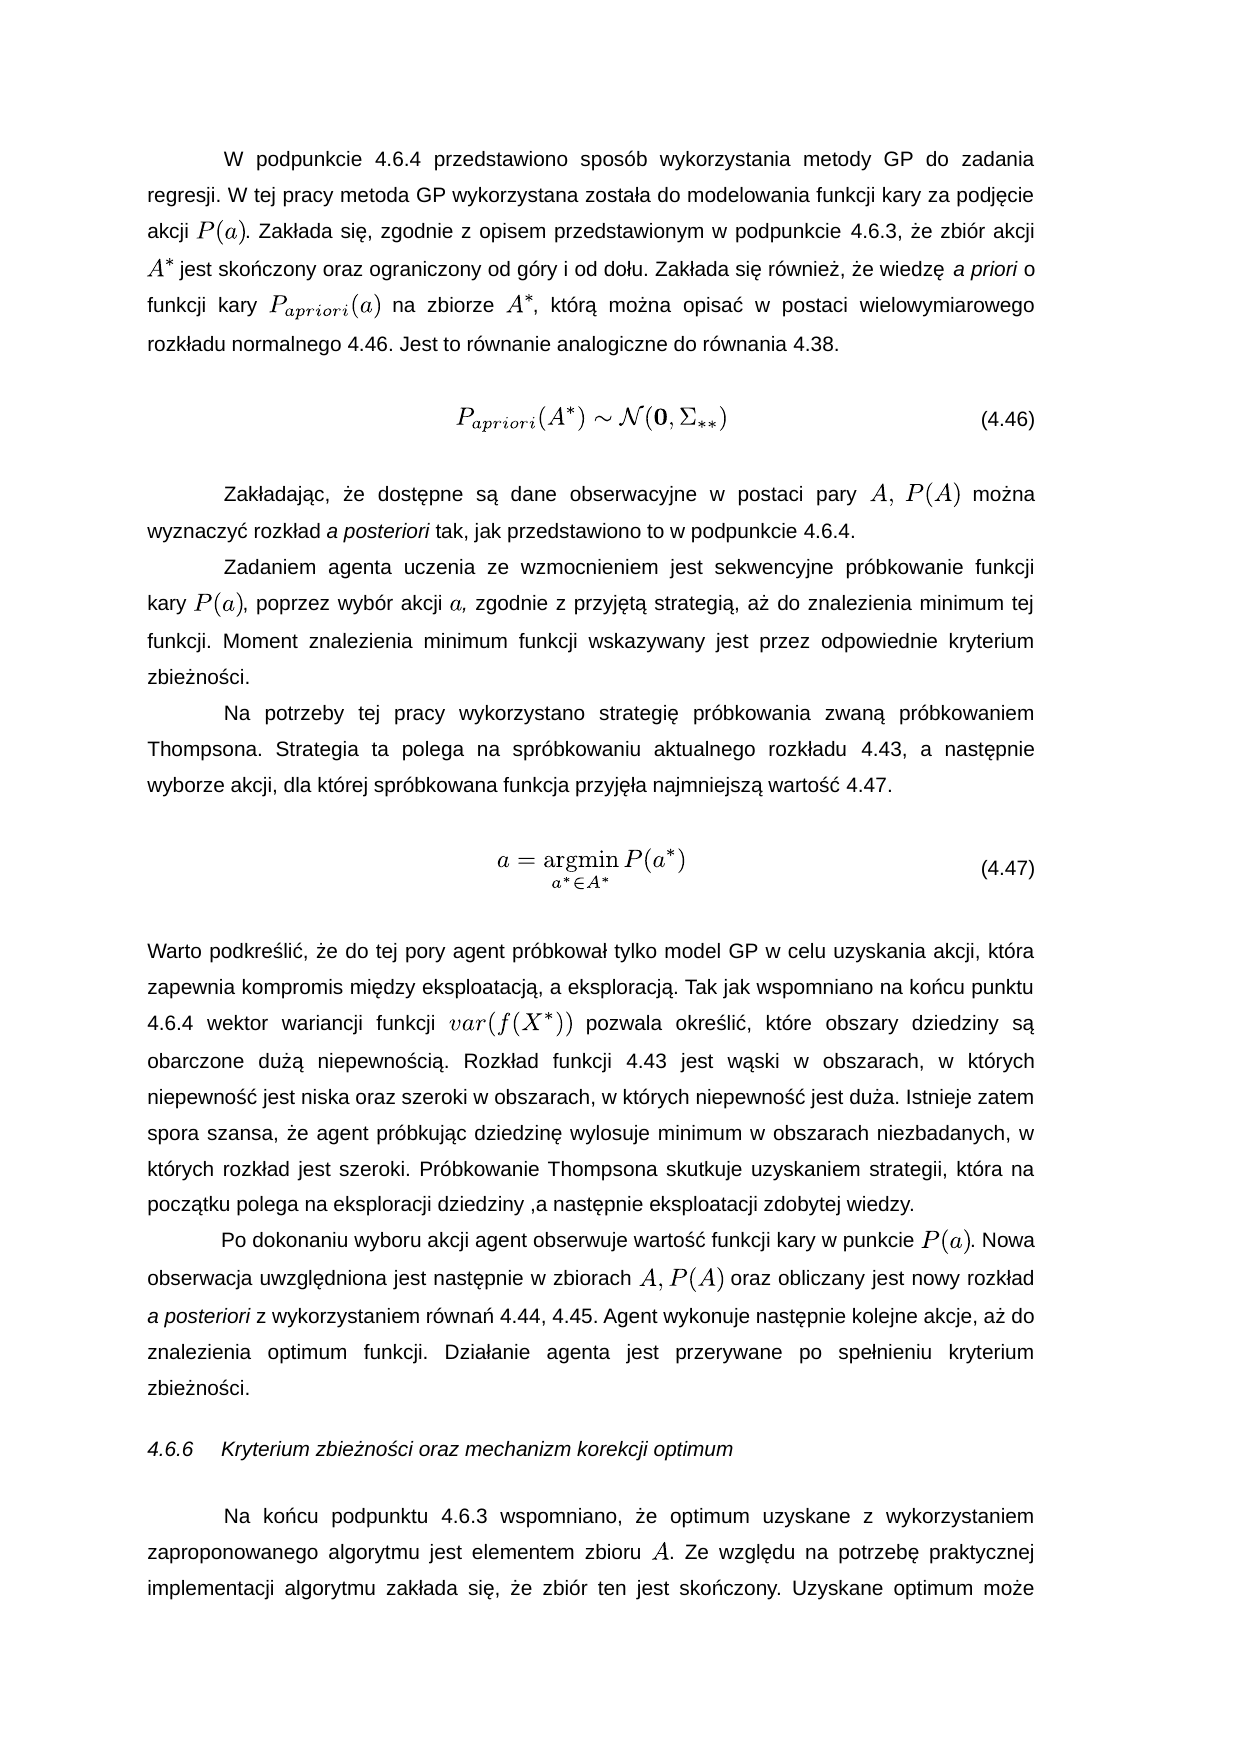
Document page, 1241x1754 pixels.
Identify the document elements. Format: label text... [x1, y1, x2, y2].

text W podpunkcie 4.6.4 przedstawiono sposób wykorzystania metody GP do zadania regresji. W tej pracy metoda GP wykorzystana została do modelowania funkcji kary za podjęcie akcji . Zakłada się, zgodnie z opisem przedstawionym w podpunkcie 4.6.3, że zbiór akcji jest skończony oraz ograniczony od góry i od dołu. Zakłada się również, że wiedzę a priori o funkcji kary na zbiorze , którą można opisać w postaci wielowymiarowego rozkładu normalnego 4.46. Jest to równanie analogiczne do równania 4.38. [147, 147, 1035, 355]
text Na końcu podpunktu 4.6.3 wspomniano, że optimum uzyskane z wykorzystaniem zaproponowanego algorytmu jest elementem zbioru . Ze względu na potrzebę praktycznej implementacji algorytmu zakłada się, że zbiór ten jest skończony. Uzyskane optimum może [147, 1504, 1035, 1600]
text Zakładając, że dostępne są dane obserwacyjne w postaci pary można wyznaczyć rozkład a posteriori tak, jak przedstawiono to w podpunkcie 4.6.4. [147, 481, 1035, 543]
text Zadaniem agenta uczenia ze wzmocnieniem jest sekwencyjne próbkowanie funkcji kary , poprzez wybór akcji , zgodnie z przyjętą strategią, aż do znalezienia minimum tej funkcji. Moment znalezienia minimum funkcji wskazywany jest przez odpowiednie kryterium zbieżności. [147, 555, 1035, 689]
text (4.47) [147, 846, 1035, 889]
text Warto podkreślić, że do tej pory agent próbkował tylko model GP w celu uzyskania akcji, która zapewnia kompromis między eksploatacją, a eksploracją. Tak jak wspomniano na końcu punktu 4.6.4 wektor wariancji funkcji pozwala określić, które obszary dziedziny są obarczone dużą niepewnością. Rozkład funkcji 4.43 jest wąski w obszarach, w których niepewność jest niska oraz szeroki w obszarach, w których niepewność jest duża. Istnieje zatem spora szansa, że agent próbkując dziedzinę wylosuje minimum w obszarach niezbadanych, w których rozkład jest szeroki. Próbkowanie Thompsona skutkuje uzyskaniem strategii, która na początku polega na eksploracji dziedziny ,a następnie eksploatacji zdobytej wiedzy. [147, 939, 1035, 1216]
subtitle Kryterium zbieżności oraz mechanizm korekcji optimum [147, 1437, 1035, 1461]
text [147, 405, 641, 432]
text Po dokonaniu wyboru akcji agent obserwuje wartość funkcji kary w punkcie . Nowa obserwacja uwzględniona jest następnie w zbiorach oraz obliczany jest nowy rozkład a posteriori z wykorzystaniem równań 4.44, 4.45. Agent wykonuje następnie kolejne akcje, aż do znalezienia optimum funkcji. Działanie agenta jest przerywane po spełnieniu kryterium zbieżności. [147, 1228, 1035, 1400]
text (4.46) [487, 405, 1035, 432]
text Na potrzeby tej pracy wykorzystano strategię próbkowania zwaną próbkowaniem Thompsona. Strategia ta polega na spróbkowaniu aktualnego rozkładu 4.43, a następnie wyborze akcji, dla której spróbkowana funkcja przyjęła najmniejszą wartość 4.47. [147, 701, 1035, 797]
